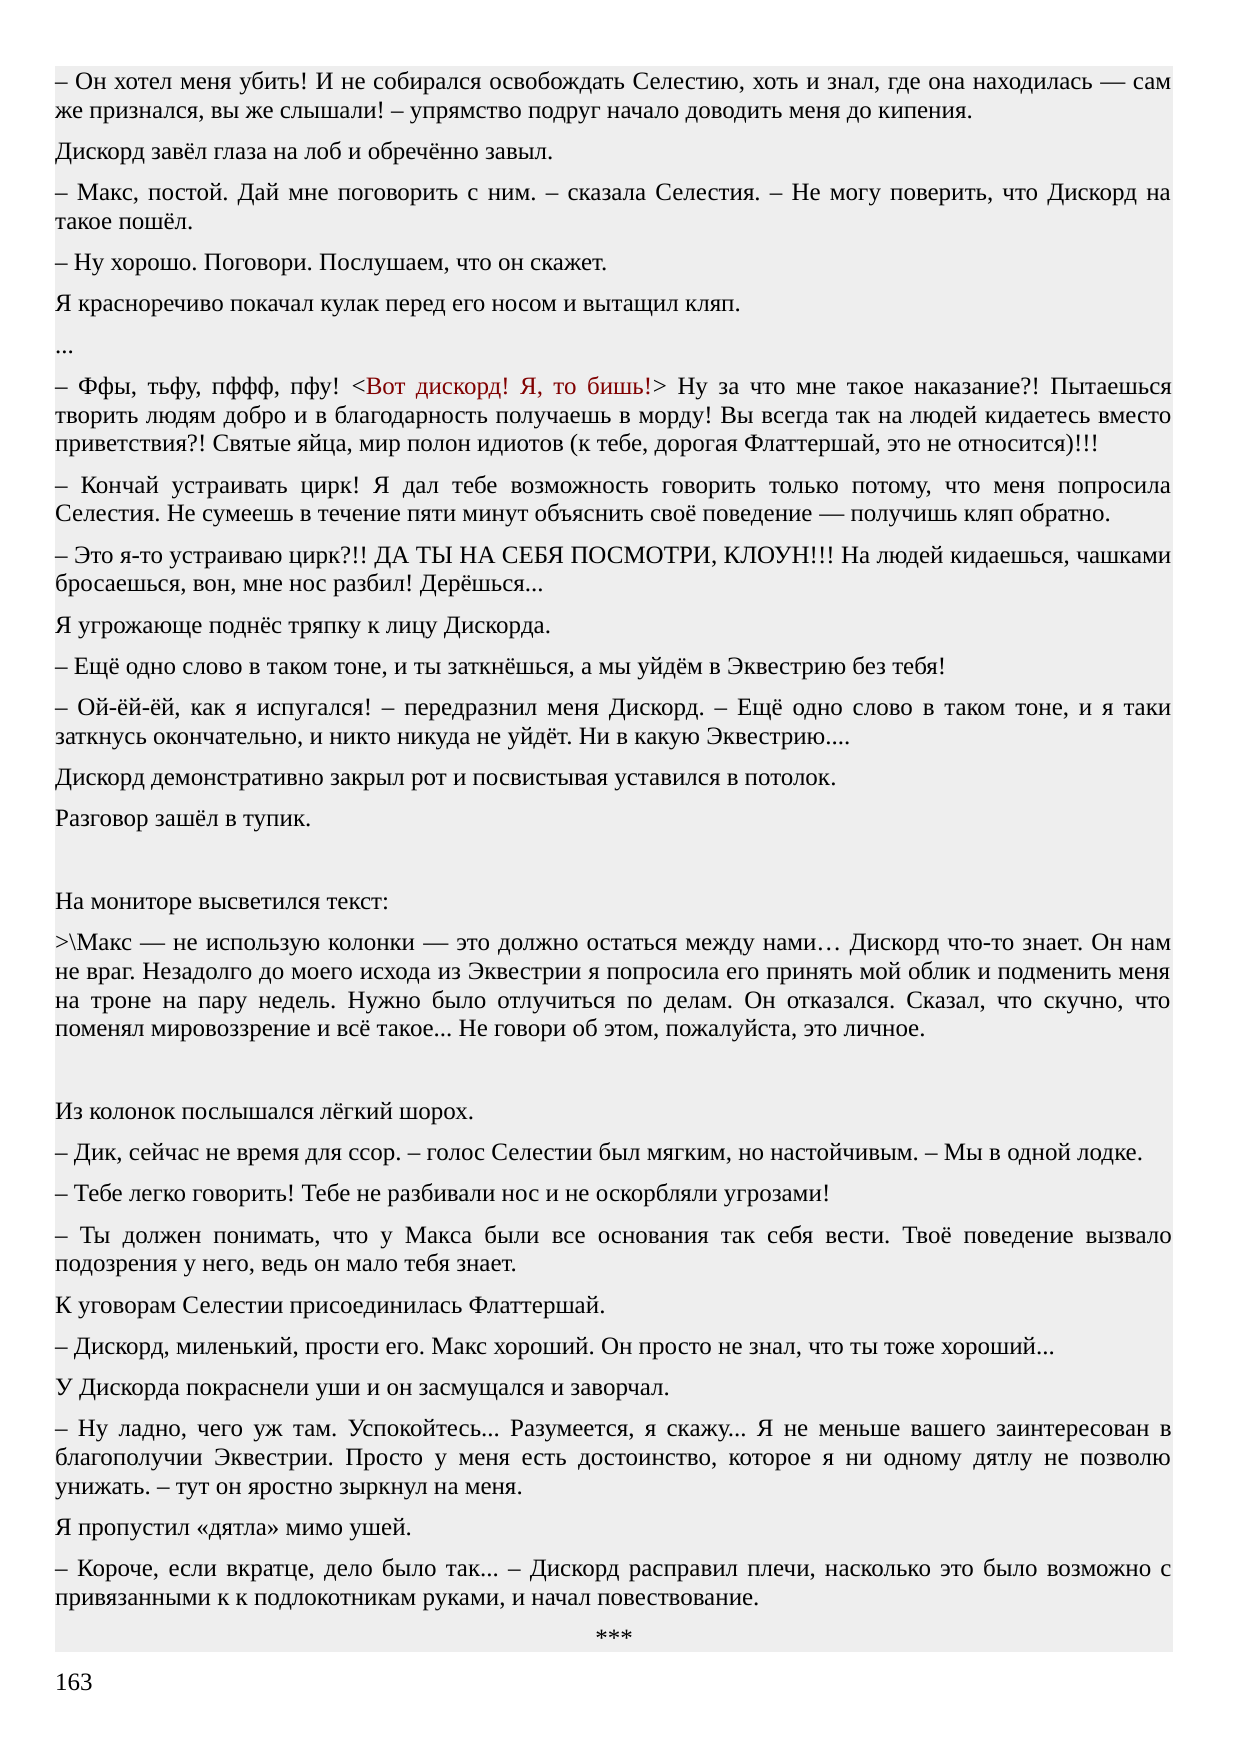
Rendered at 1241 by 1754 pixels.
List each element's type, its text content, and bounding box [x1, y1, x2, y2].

text – Это я-то устраиваю цирк?!! ДА ТЫ НА СЕБЯ ПОСМОТРИ, КЛОУН!!! На людей кидаешься, чашками бросаешься, вон, мне нос разбил! Дерёшься... [55, 540, 1173, 597]
text – Он хотел меня убить! И не собирался освобождать Селестию, хоть и знал, где она находилась — сам же признался, вы же слышали! – упрямство подруг начало доводить меня до кипения. [55, 66, 1173, 123]
text Из колонок послышался лёгкий шорох. [55, 1096, 1173, 1125]
text Дискорд демонстративно закрыл рот и посвистывая уставился в потолок. [55, 762, 1173, 791]
text >\Макс — не использую колонки — это должно остаться между нами… Дискорд что-то знает. Он нам не враг. Незадолго до моего исхода из Эквестрии я попросила его принять мой облик и подменить меня на троне на пару недель. Нужно было отлучиться по делам. Он отказался. Сказал, что скучно, что поменял мировоззрение и всё такое... Не говори об этом, пожалуйста, это личное. [55, 927, 1173, 1042]
text *** [55, 1623, 1173, 1652]
text На мониторе высветился текст: [55, 886, 1173, 915]
text ... [55, 330, 1173, 358]
text – Макс, постой. Дай мне поговорить с ним. – сказала Селестия. – Не могу поверить, что Дискорд на такое пошёл. [55, 177, 1173, 235]
text – Ну хорошо. Поговори. Послушаем, что он скажет. [55, 247, 1173, 276]
text Я красноречиво покачал кулак перед его носом и вытащил кляп. [55, 288, 1173, 317]
text – Тебе легко говорить! Тебе не разбивали нос и не оскорбляли угрозами! [55, 1178, 1173, 1207]
text – Кончай устраивать цирк! Я дал тебе возможность говорить только потому, что меня попросила Селестия. Не сумеешь в течение пяти минут объяснить своё поведение — получишь кляп обратно. [55, 470, 1173, 527]
text Дискорд завёл глаза на лоб и обречённо завыл. [55, 136, 1173, 165]
text – Дик, сейчас не время для ссор. – голос Селестии был мягким, но настойчивым. – Мы в одной лодке. [55, 1137, 1173, 1166]
text Я угрожающе поднёс тряпку к лицу Дискорда. [55, 610, 1173, 638]
text К уговорам Селестии присоединилась Флаттершай. [55, 1290, 1173, 1318]
text Я пропустил «дятла» мимо ушей. [55, 1512, 1173, 1541]
text Разговор зашёл в тупик. [55, 803, 1173, 832]
text У Дискорда покраснели уши и он засмущался и заворчал. [55, 1372, 1173, 1401]
text – Ффы, тьфу, пффф, пфу! <Вот дискорд! Я, то бишь!> Ну за что мне такое наказание?! Пытаешься творить людям добро и в благодарность получаешь в морду! Вы всегда так на людей кидаетесь вместо приветствия?! Святые яйца, мир полон идиотов (к тебе, дорогая Флаттершай, это не относится)!!! [55, 371, 1173, 457]
text – Короче, если вкратце, дело было так... – Дискорд расправил плечи, насколько это было возможно с привязанными к к подлокотникам руками, и начал повествование. [55, 1553, 1173, 1611]
text – Ты должен понимать, что у Макса были все основания так себя вести. Твоё поведение вызвало подозрения у него, ведь он мало тебя знает. [55, 1220, 1173, 1277]
text – Ну ладно, чего уж там. Успокойтесь... Разумеется, я скажу... Я не меньше вашего заинтересован в благополучии Эквестрии. Просто у меня есть достоинство, которое я ни одному дятлу не позволю унижать. – тут он яростно зыркнул на меня. [55, 1413, 1173, 1500]
text – Дискорд, миленький, прости его. Макс хороший. Он просто не знал, что ты тоже хороший... [55, 1331, 1173, 1360]
text – Ещё одно слово в таком тоне, и ты заткнёшься, а мы уйдём в Эквестрию без тебя! [55, 651, 1173, 680]
text – Ой-ёй-ёй, как я испугался! – передразнил меня Дискорд. – Ещё одно слово в таком тоне, и я таки заткнусь окончательно, и никто никуда не уйдёт. Ни в какую Эквестрию.... [55, 692, 1173, 750]
